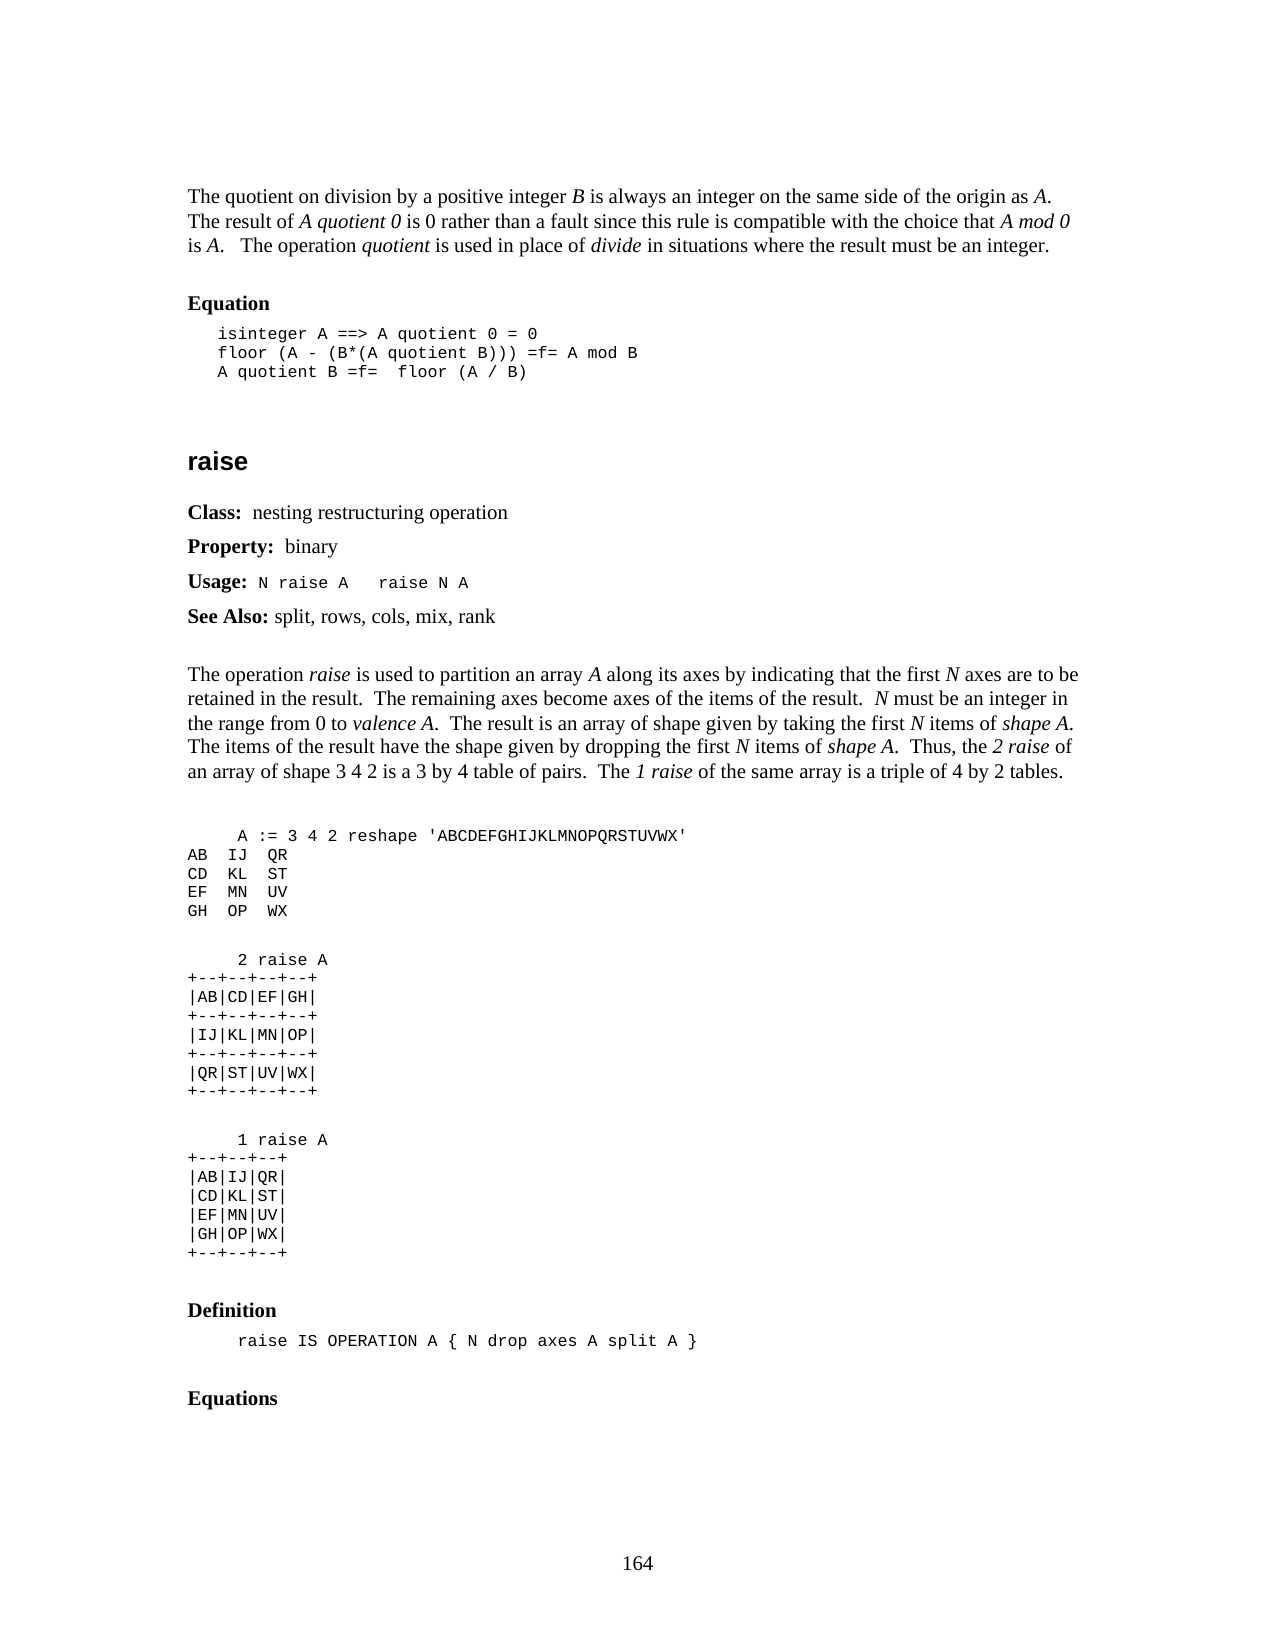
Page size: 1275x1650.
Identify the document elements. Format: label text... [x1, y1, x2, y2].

text A := 3 4 2 reshape 'ABCDEFGHIJKLMNOPQRSTUVWX' AB IJ QR CD KL ST EF MN UV GH OP WX [187, 827, 1087, 922]
text 1 raise A +--+--+--+ |AB|IJ|QR| |CD|KL|ST| |EF|MN|UV| |GH|OP|WX| +--+--+--+ [187, 1112, 1087, 1287]
text raise IS OPERATION A { N drop axes A split A } [187, 1332, 1087, 1375]
text isinteger A ==> A quotient 0 = 0 floor (A - (B*(A quotient B))) =f= A mod B A quotient B =f= floor (A / B) [187, 326, 1087, 401]
text [187, 150, 1087, 174]
text Usage: N raise A raise N A [187, 569, 1087, 593]
text Definition [187, 1298, 1087, 1322]
text raise [187, 446, 1087, 476]
text Equation [187, 291, 1087, 315]
text Equations [187, 1385, 1087, 1409]
text The quotient on division by a positive integer B is always an integer on the same side of the origin as A. The result of A quotient 0 is 0 rather than a fault since this rule is compatible with the choice that A mod 0 is A. The operation quotient is used in place of divide in situations where the result must be an integer. [187, 184, 1087, 281]
text Property: binary [187, 534, 1087, 558]
text See Also: split, rows, cols, mix, rank [187, 604, 1087, 652]
text 2 raise A +--+--+--+--+ |AB|CD|EF|GH| +--+--+--+--+ |IJ|KL|MN|OP| +--+--+--+--+ |QR|ST|UV|WX| +--+--+--+--+ [187, 932, 1087, 1102]
text The operation raise is used to partition an array A along its axes by indicating that the first N axes are to be retained in the result. The remaining axes become axes of the items of the result. N must be an integer in the range from 0 to valence A. The result is an array of shape given by taking the first N items of shape A. The items of the result have the shape given by dropping the first N items of shape A. Thus, the 2 raise of an array of shape 3 4 2 is a 3 by 4 table of pairs. The 1 raise of the same array is a triple of 4 by 2 tables. [187, 662, 1087, 783]
text Class: nesting restructuring operation [187, 500, 1087, 524]
